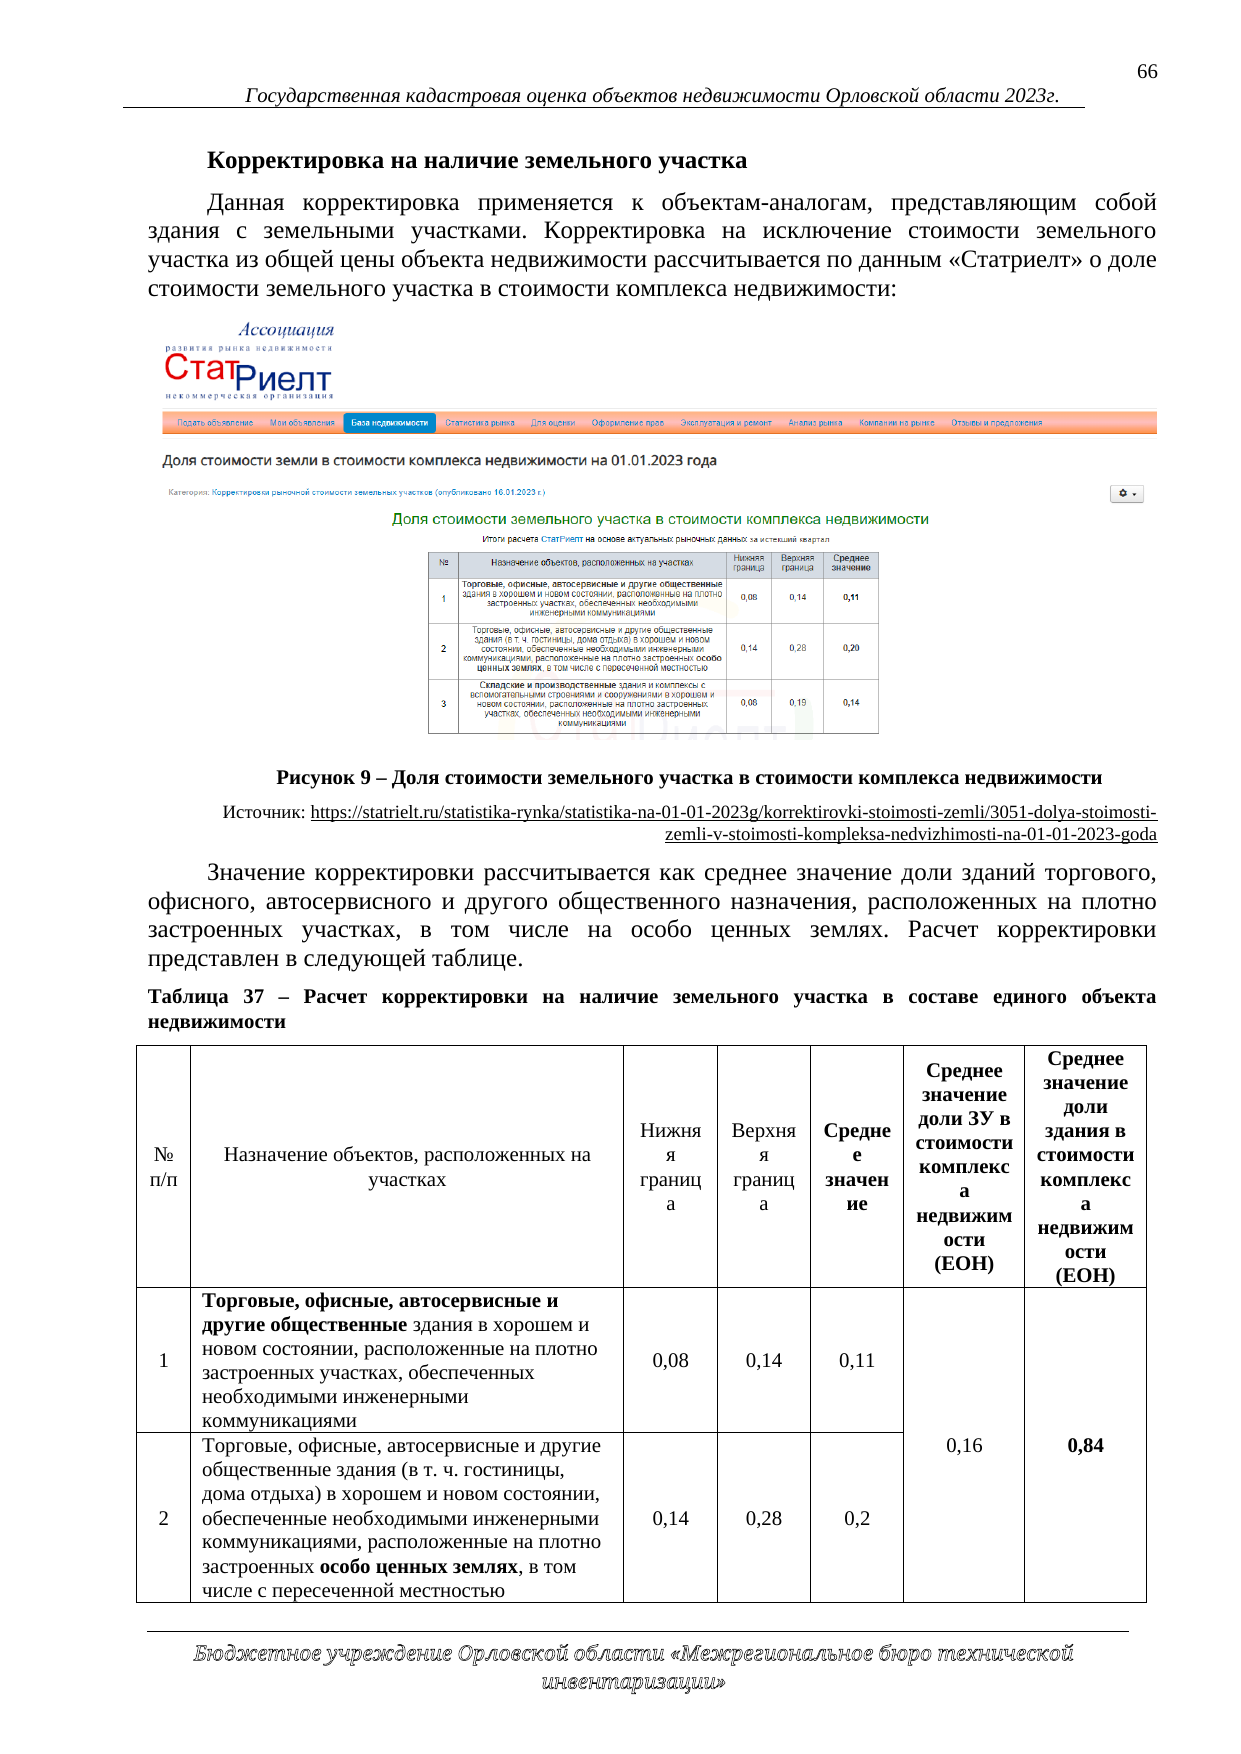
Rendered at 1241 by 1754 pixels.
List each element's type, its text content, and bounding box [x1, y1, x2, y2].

table_cell 0,14 [718, 1288, 810, 1432]
text Таблица 37 – Расчет корректировки на наличие земельного участка в составе единого объекта недвижимости [148, 984, 1157, 1033]
table_cell 0,14 [624, 1433, 717, 1602]
text Источник: https://statrielt.ru/statistika-rynka/statistika-na-01-01-2023g/korrektirovki-stoimosti-zemli/3051-dolya-stoimosti-zemli-v-stoimosti-kompleksa-nedvizhimosti-na-01-01-2023-goda [148, 801, 1157, 844]
table_cell 0,16 [904, 1288, 1024, 1602]
table_cell 0,2 [811, 1433, 903, 1602]
table_header Верхняя граница [718, 1046, 810, 1287]
text Рисунок 9 – Доля стоимости земельного участка в стоимости комплекса недвижимости [148, 765, 1157, 789]
table_header Среднее значение доли здания в стоимости комплекса недвижимости (ЕОН) [1025, 1046, 1146, 1287]
table_header Нижняя граница [624, 1046, 717, 1287]
text Данная корректировка применяется к объектам-аналогам, представляющим собой здания с земельными участками. Корректировка на исключение стоимости земельного участка из общей цены объекта недвижимости рассчитывается по данным «Статриелт» о доле стоимости земельного участка в стоимости комплекса недвижимости: [148, 187, 1157, 302]
table_cell 0,08 [624, 1288, 717, 1432]
table_header Назначение объектов, расположенных на участках [191, 1046, 623, 1287]
table_cell 0,28 [718, 1433, 810, 1602]
table_cell Торговые, офисные, автосервисные и другие общественные здания в хорошем и новом состоянии, расположенные на плотно застроенных участках, обеспеченных необходимыми инженерными коммуникациями [191, 1288, 623, 1432]
text Значение корректировки рассчитывается как среднее значение доли зданий торгового, офисного, автосервисного и другого общественного назначения, расположенных на плотно застроенных участках, в том числе на особо ценных землях. Расчет корректировки представлен в следующей таблице. [148, 857, 1157, 972]
table_cell 0,84 [1025, 1288, 1146, 1602]
text Корректировка на наличие земельного участка [148, 146, 1157, 174]
table_cell 1 [137, 1288, 190, 1432]
table_cell Торговые, офисные, автосервисные и другие общественные здания (в т. ч. гостиницы, дома отдыха) в хорошем и новом состоянии, обеспеченные необходимыми инженерными коммуникациями, расположенные на плотно застроенных особо ценных землях, в том числе с пересеченной местностью [191, 1433, 623, 1602]
table_cell 0,11 [811, 1288, 903, 1432]
table_cell 2 [137, 1433, 190, 1602]
table_header № п/п [137, 1046, 190, 1287]
table_header Среднее значение доли ЗУ в стоимости комплекса недвижимости (ЕОН) [904, 1046, 1024, 1287]
table_header Среднее значение [811, 1046, 903, 1287]
picture [147, 314, 1157, 740]
